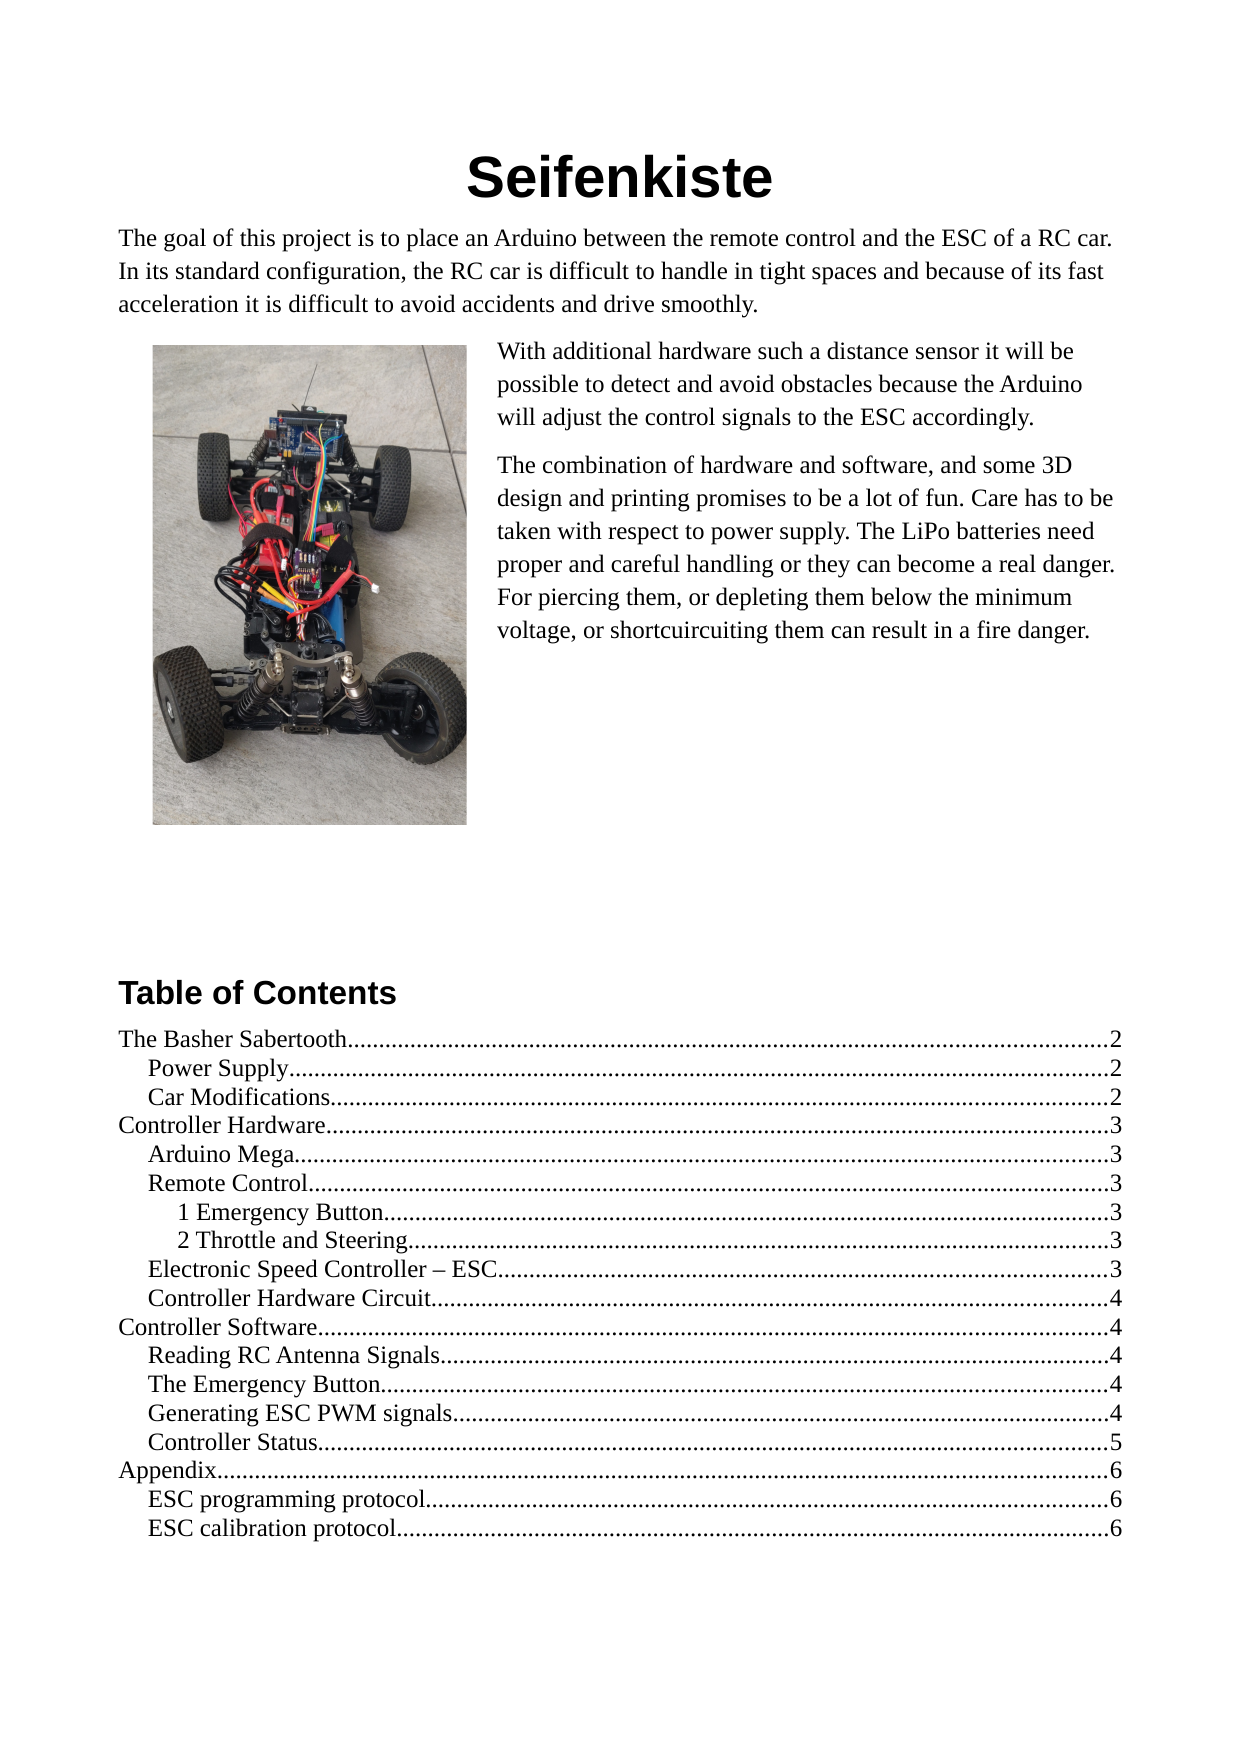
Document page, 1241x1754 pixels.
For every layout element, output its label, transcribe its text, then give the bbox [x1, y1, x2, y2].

text With additional hardware such a distance sensor it will be possible to detect and avoid obstacles because the Arduino will adjust the control signals to the ESC accordingly. [118, 330, 1122, 839]
text Arduino Mega 3 [148, 1139, 1122, 1168]
text Controller Status 5 [148, 1427, 1122, 1456]
subtitle Table of Contents [118, 973, 1122, 1012]
text The Emergency Button 4 [148, 1369, 1122, 1398]
text Controller Software 4 [118, 1312, 1122, 1341]
title Seifenkiste [118, 143, 1122, 210]
text Electronic Speed Controller – ESC 3 [148, 1254, 1122, 1283]
text 1 Emergency Button 3 [177, 1197, 1122, 1226]
text The combination of hardware and software, and some 3D design and printing promises to be a lot of fun. Care has to be taken with respect to power supply. The LiPo batteries need proper and careful handling or they can become a real danger. For piercing them, or depleting them below the minimum voltage, or shortcuircuiting them can result in a fire danger. [497, 450, 1122, 644]
text Appendix 6 [118, 1456, 1122, 1484]
text Controller Hardware 3 [118, 1111, 1122, 1139]
text ESC programming protocol 6 [148, 1484, 1122, 1513]
text Reading RC Antenna Signals 4 [148, 1341, 1122, 1369]
text 2 Throttle and Steering 3 [177, 1226, 1122, 1254]
text ESC calibration protocol 6 [148, 1513, 1122, 1542]
text Power Supply 2 [148, 1053, 1122, 1082]
text The goal of this project is to place an Arduino between the remote control and the ESC of a RC car. In its standard configuration, the RC car is difficult to handle in tight spaces and because of its fast acceleration it is difficult to avoid accidents and drive smoothly. [118, 223, 1122, 317]
text Car Modifications 2 [148, 1082, 1122, 1111]
text The Basher Sabertooth 2 [118, 1024, 1122, 1053]
picture [152, 345, 467, 825]
text Controller Hardware Circuit 4 [148, 1283, 1122, 1312]
text Remote Control 3 [148, 1168, 1122, 1197]
text Generating ESC PWM signals 4 [148, 1398, 1122, 1427]
